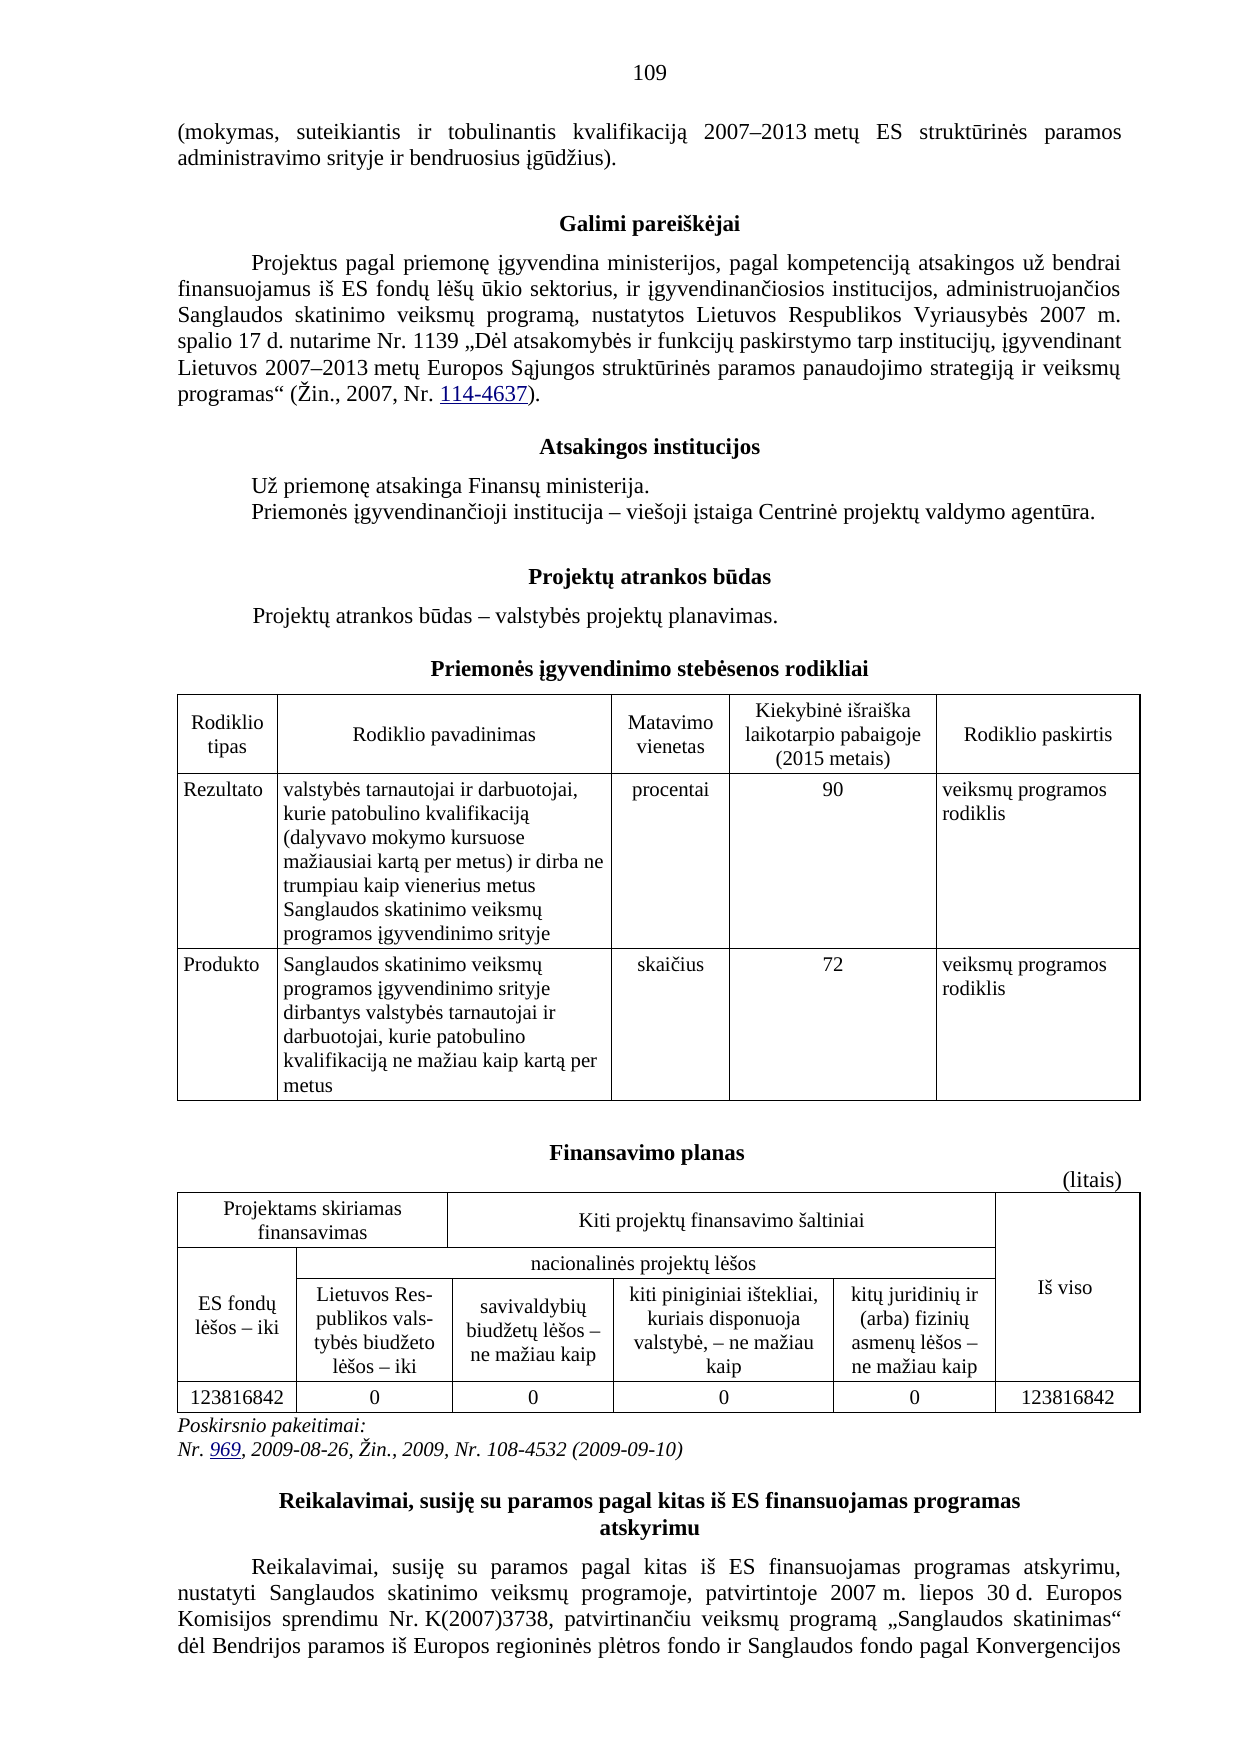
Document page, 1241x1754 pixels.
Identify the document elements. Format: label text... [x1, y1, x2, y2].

text Reikalavimai, susiję su paramos pagal kitas iš ES finansuojamas programas atskyrimu [177, 1488, 1122, 1540]
text Finansavimo planas [177, 1139, 1122, 1166]
text Priemonės įgyvendinimo stebėsenos rodikliai [177, 655, 1122, 681]
table_cell 72 [730, 949, 936, 1099]
table_cell 0 [453, 1382, 613, 1412]
table_cell ES fondų lėšos – iki [178, 1248, 296, 1381]
table_cell 123816842 [178, 1382, 296, 1412]
text Už priemonę atsakinga Finansų ministerija. [177, 472, 1122, 498]
table_cell kitų juridinių ir (arba) fizinių asmenų lėšos – ne mažiau kaip [834, 1279, 995, 1381]
text Atsakingos institucijos [177, 433, 1122, 459]
text Priemonės įgyvendinančioji institucija – viešoji įstaiga Centrinė projektų valdymo agentūra. [177, 498, 1122, 524]
table_cell procentai [612, 774, 729, 948]
table_cell Lietuvos Res­publikos vals­tybės biudžeto lėšos – iki [297, 1279, 452, 1381]
table_cell kiti piniginiai ištekliai, kuriais disponuoja valstybė, – ne mažiau kaip [614, 1279, 833, 1381]
table_header Matavimo vienetas [612, 695, 729, 773]
table_header Projektams skiriamas finansavimas [178, 1193, 447, 1247]
table_cell savivaldybių biudžetų lėšos – ne mažiau kaip [453, 1279, 613, 1381]
table_cell veiksmų programos rodiklis [937, 949, 1139, 1099]
text Reikalavimai, susiję su paramos pagal kitas iš ES finansuojamas programas atskyrimu, nustatyti Sanglaudos skatinimo veiksmų programoje, patvirtintoje 2007 m. liepos 30 d. Europos Komisijos sprendimu Nr. K(2007)3738, patvirtinančiu veiksmų programą „Sanglaudos skatinimas“ dėl Bendrijos paramos iš Europos regioninės plėtros fondo ir Sanglaudos fondo pagal Konvergencijos [177, 1553, 1122, 1658]
table_header Iš viso [996, 1193, 1139, 1381]
table_header Kiekybinė išraiška laikotarpio pabaigoje (2015 metais) [730, 695, 936, 773]
table_cell nacionalinės projektų lėšos [297, 1248, 995, 1278]
table_cell 90 [730, 774, 936, 948]
table_header Rodiklio pavadinimas [278, 695, 611, 773]
text (mokymas, suteikiantis ir tobulinantis kvalifikaciją 2007–2013 metų ES struktūrinės paramos administravimo srityje ir bendruosius įgūdžius). [177, 118, 1122, 171]
text Poskirsnio pakeitimai: [177, 1413, 1122, 1437]
table_cell 0 [614, 1382, 833, 1412]
table_header Kiti projektų finansavimo šaltiniai [448, 1193, 995, 1247]
text Projektų atrankos būdas – valstybės projektų planavimas. [177, 602, 1122, 629]
table_cell Produkto [178, 949, 277, 1099]
table_cell valstybės tarnautojai ir darbuotojai, kurie patobulino kvalifikaciją (dalyvavo mokymo kursuose mažiausiai kartą per metus) ir dirba ne trumpiau kaip vienerius metus Sanglaudos skatinimo veiksmų programos įgyvendinimo srityje [278, 774, 611, 948]
table_cell 0 [297, 1382, 452, 1412]
table_cell skaičius [612, 949, 729, 1099]
text (litais) [177, 1166, 1122, 1192]
table_cell Rezultato [178, 774, 277, 948]
table_cell veiksmų programos rodiklis [937, 774, 1139, 948]
table_cell Sanglaudos skatinimo veiksmų programos įgyvendinimo srityje dirbantys valstybės tarnautojai ir darbuotojai, kurie patobulino kvalifikaciją ne mažiau kaip kartą per metus [278, 949, 611, 1099]
table_cell 0 [834, 1382, 995, 1412]
table_cell 123816842 [996, 1382, 1139, 1412]
table_header Rodiklio paskirtis [937, 695, 1139, 773]
table_header Rodiklio tipas [178, 695, 277, 773]
text Galimi pareiškėjai [177, 210, 1122, 236]
text Projektų atrankos būdas [177, 563, 1122, 590]
text Projektus pagal priemonę įgyvendina ministerijos, pagal kompetenciją atsakingos už bendrai finansuojamus iš ES fondų lėšų ūkio sektorius, ir įgyvendinančiosios institucijos, administruojančios Sanglaudos skatinimo veiksmų programą, nustatytos Lietuvos Respublikos Vyriausybės 2007 m. spalio 17 d. nutarime Nr. 1139 „Dėl atsakomybės ir funkcijų paskirstymo tarp institucijų, įgyvendinant Lietuvos 2007–2013 metų Europos Sąjungos struktūrinės paramos panaudojimo strategiją ir veiksmų programas“ (Žin., 2007, Nr. 114-4637). [177, 248, 1122, 407]
text Nr. 969, 2009-08-26, Žin., 2009, Nr. 108-4532 (2009-09-10) [177, 1437, 1122, 1461]
